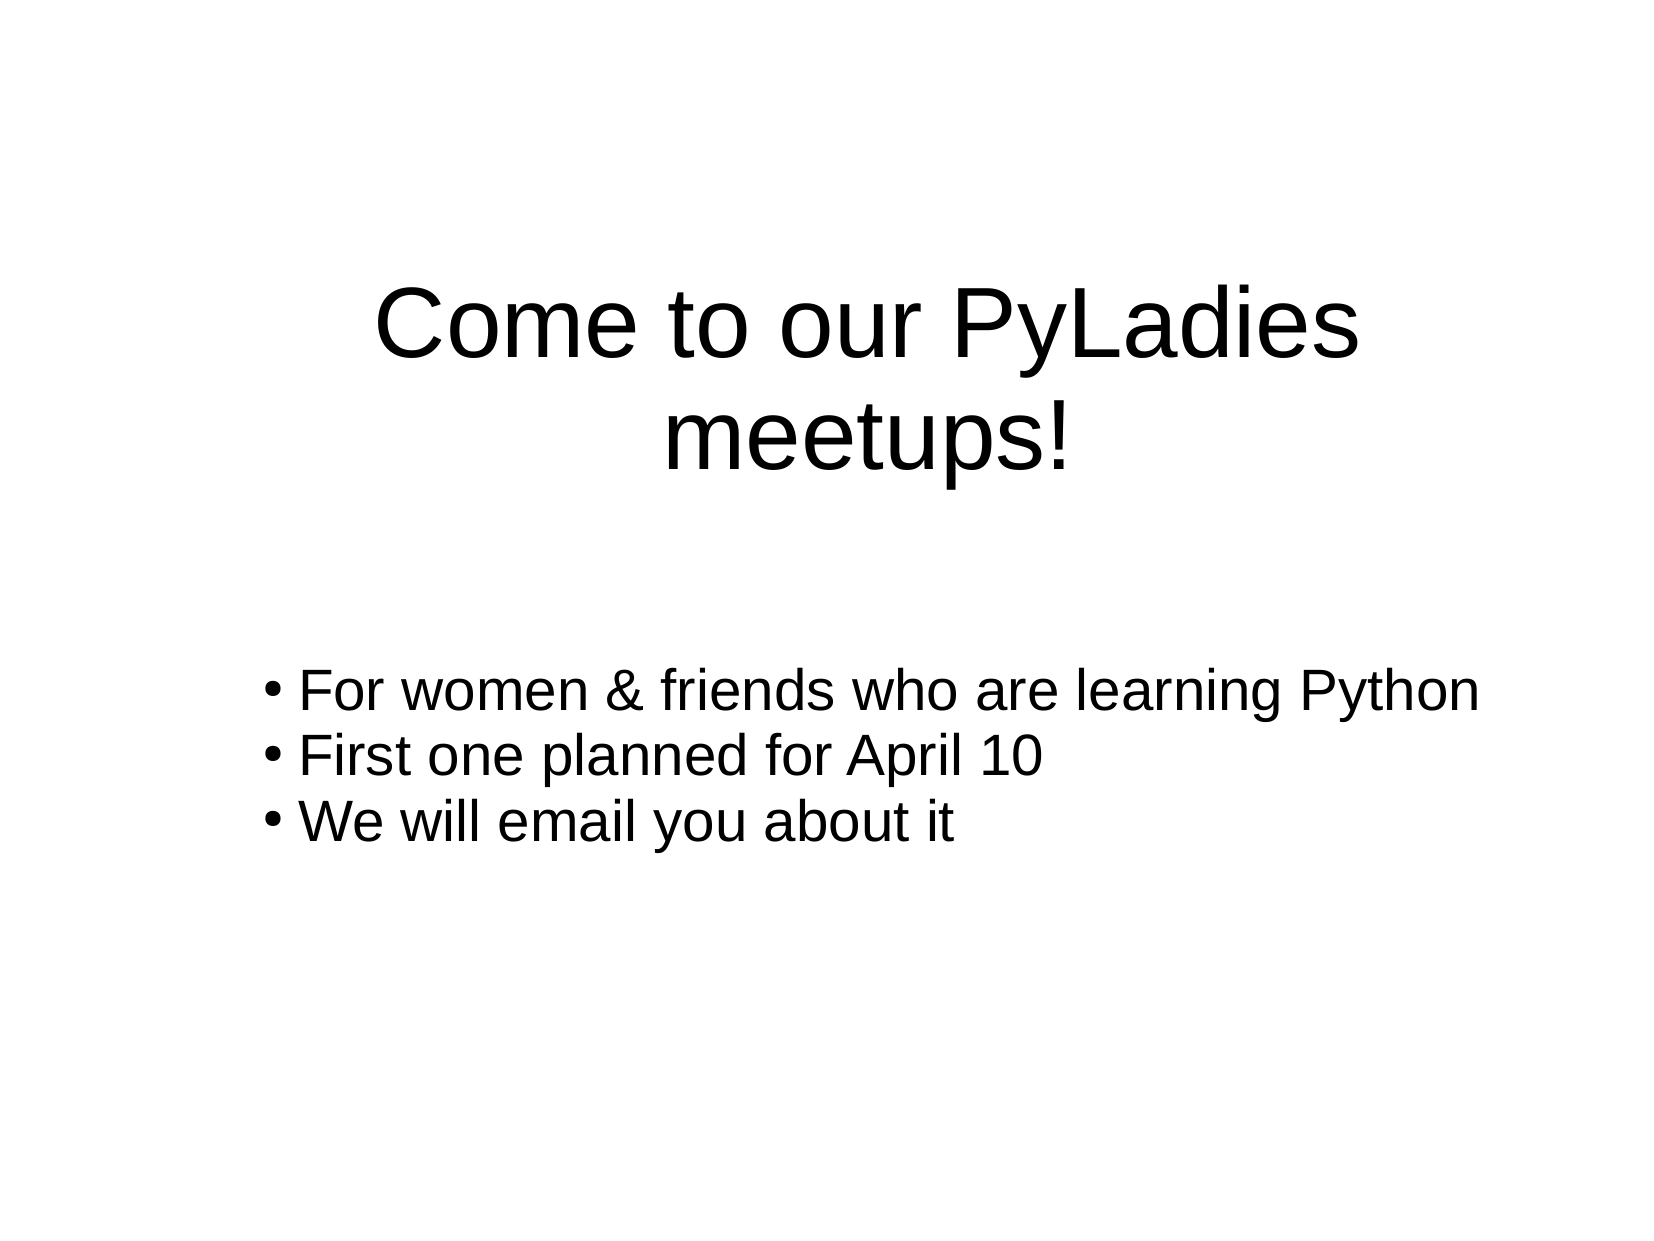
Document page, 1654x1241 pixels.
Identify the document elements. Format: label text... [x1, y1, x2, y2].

text_box Come to our PyLadies meetups! For women & friends who are learning Python First one planned for April 10 We will email you about it [212, 259, 1524, 939]
